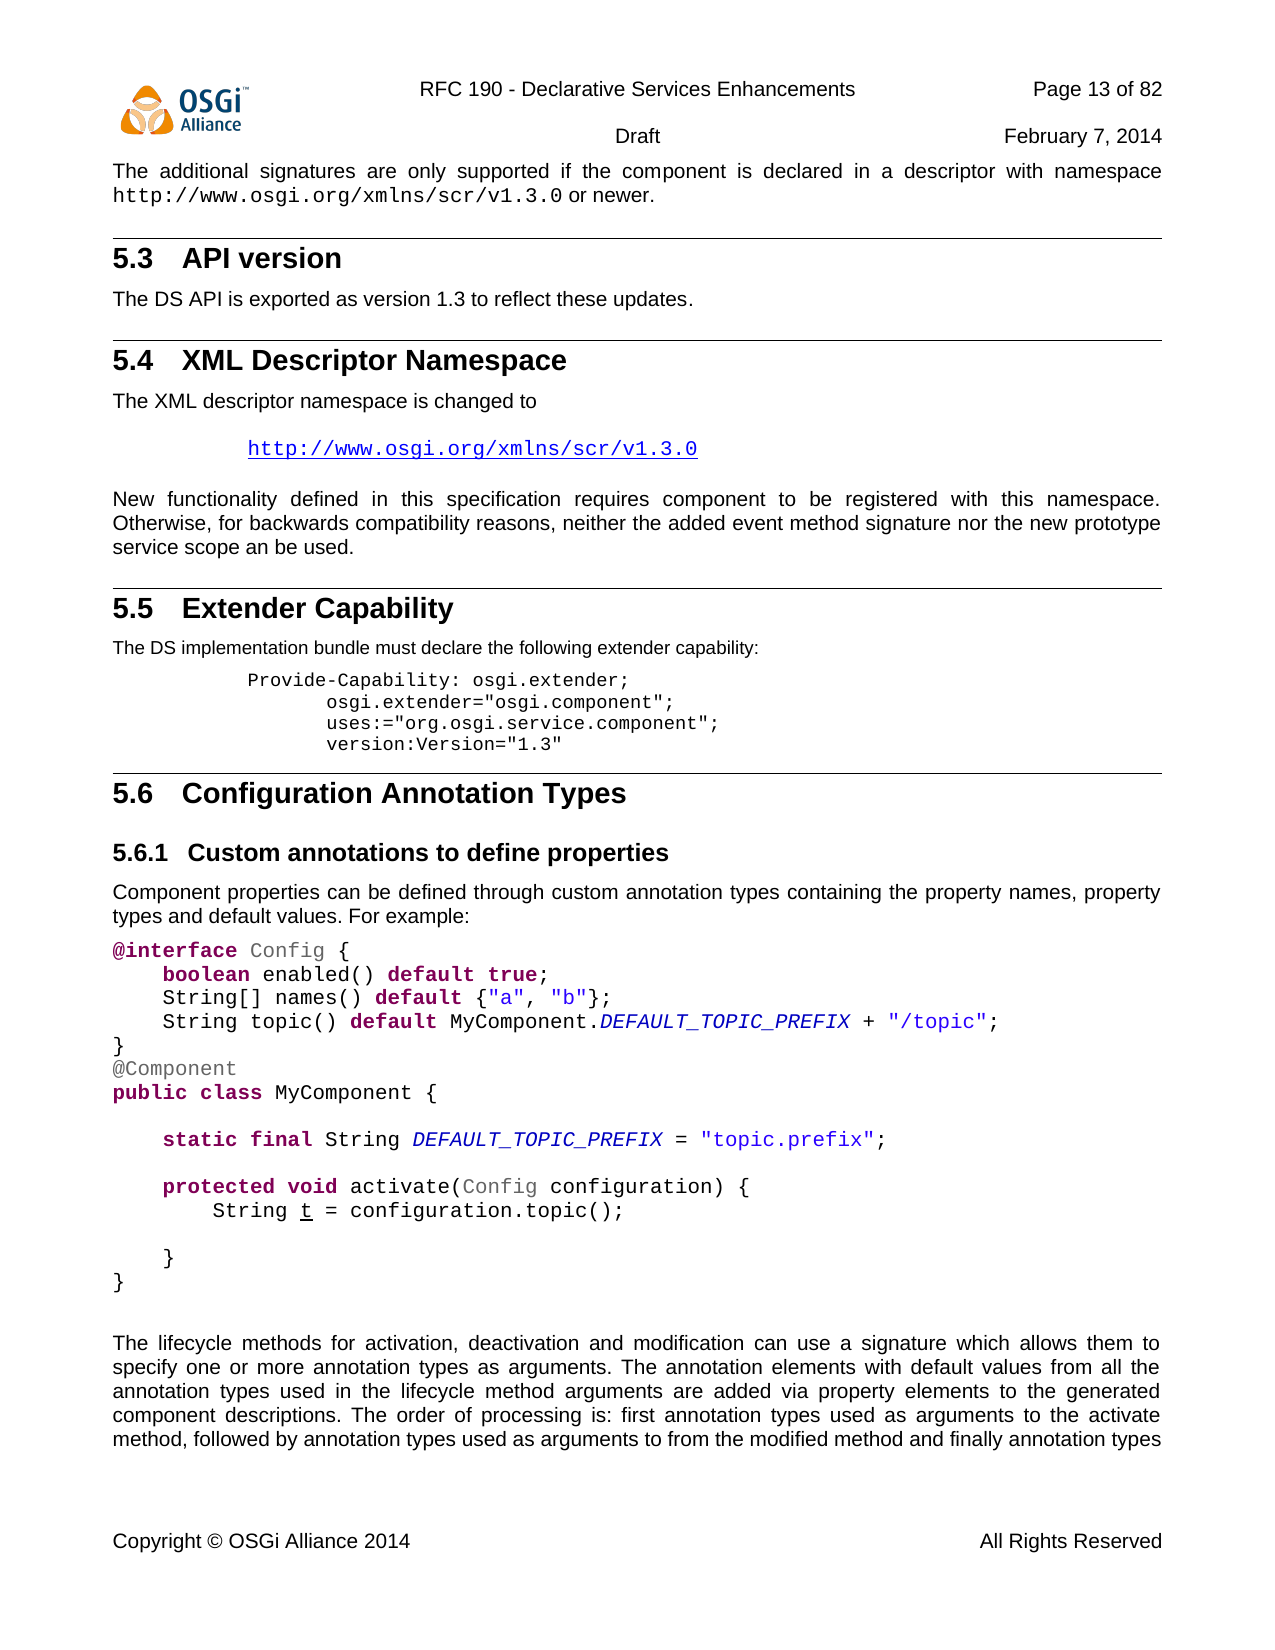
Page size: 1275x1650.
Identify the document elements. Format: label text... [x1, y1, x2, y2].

text The DS API is exported as version 1.3 to reflect these updates. [112, 287, 1162, 311]
picture [113, 78, 257, 142]
text uses:="org.osgi.service.component"; [247, 714, 1162, 735]
text The additional signatures are only supported if the component is declared in a descriptor with namespace http://www.osgi.org/xmlns/scr/v1.3.0 or newer. [112, 159, 1162, 209]
text String t = configuration.topic(); [112, 1200, 1162, 1224]
text @Component [112, 1058, 1162, 1082]
text public class MyComponent { [112, 1082, 1162, 1106]
subtitle API version [112, 239, 1162, 274]
subtitle Custom annotations to define properties [112, 838, 1162, 867]
text static final String DEFAULT_TOPIC_PREFIX = "topic.prefix"; [112, 1129, 1162, 1153]
subtitle XML Descriptor Namespace [112, 341, 1162, 377]
text protected void activate(Config configuration) { [112, 1176, 1162, 1200]
text boolean enabled() default true; [112, 964, 1162, 987]
text New functionality defined in this specification requires component to be registered with this namespace. Otherwise, for backwards compatibility reasons, neither the added event method signature nor the new prototype service scope an be used. [112, 487, 1162, 559]
text The DS implementation bundle must declare the following extender capability: [112, 637, 1162, 659]
subtitle Configuration Annotation Types [112, 774, 1162, 809]
text Component properties can be defined through custom annotation types containing the property names, property types and default values. For example: [112, 879, 1162, 927]
text } [112, 1247, 1162, 1271]
text http://www.osgi.org/xmlns/scr/v1.3.0 [247, 438, 1162, 462]
text String topic() default MyComponent.DEFAULT_TOPIC_PREFIX + "/topic"; [112, 1011, 1162, 1034]
text The XML descriptor namespace is changed to [112, 389, 1162, 413]
text String[] names() default {"a", "b"}; [112, 987, 1162, 1011]
subtitle Extender Capability [112, 589, 1162, 625]
text osgi.extender="osgi.component"; [247, 692, 1162, 714]
text The lifecycle methods for activation, deactivation and modification can use a signature which allows them to specify one or more annotation types as arguments. The annotation elements with default values from all the annotation types used in the lifecycle method arguments are added via property elements to the generated component descriptions. The order of processing is: first annotation types used as arguments to the activate method, followed by annotation types used as arguments to from the modified method and finally annotation types [112, 1331, 1162, 1451]
text } [112, 1034, 1162, 1058]
text Provide-Capability: osgi.extender; [247, 671, 1162, 692]
text version:Version="1.3" [247, 735, 1162, 756]
text @interface Config { [112, 940, 1162, 964]
text } [112, 1271, 1162, 1295]
